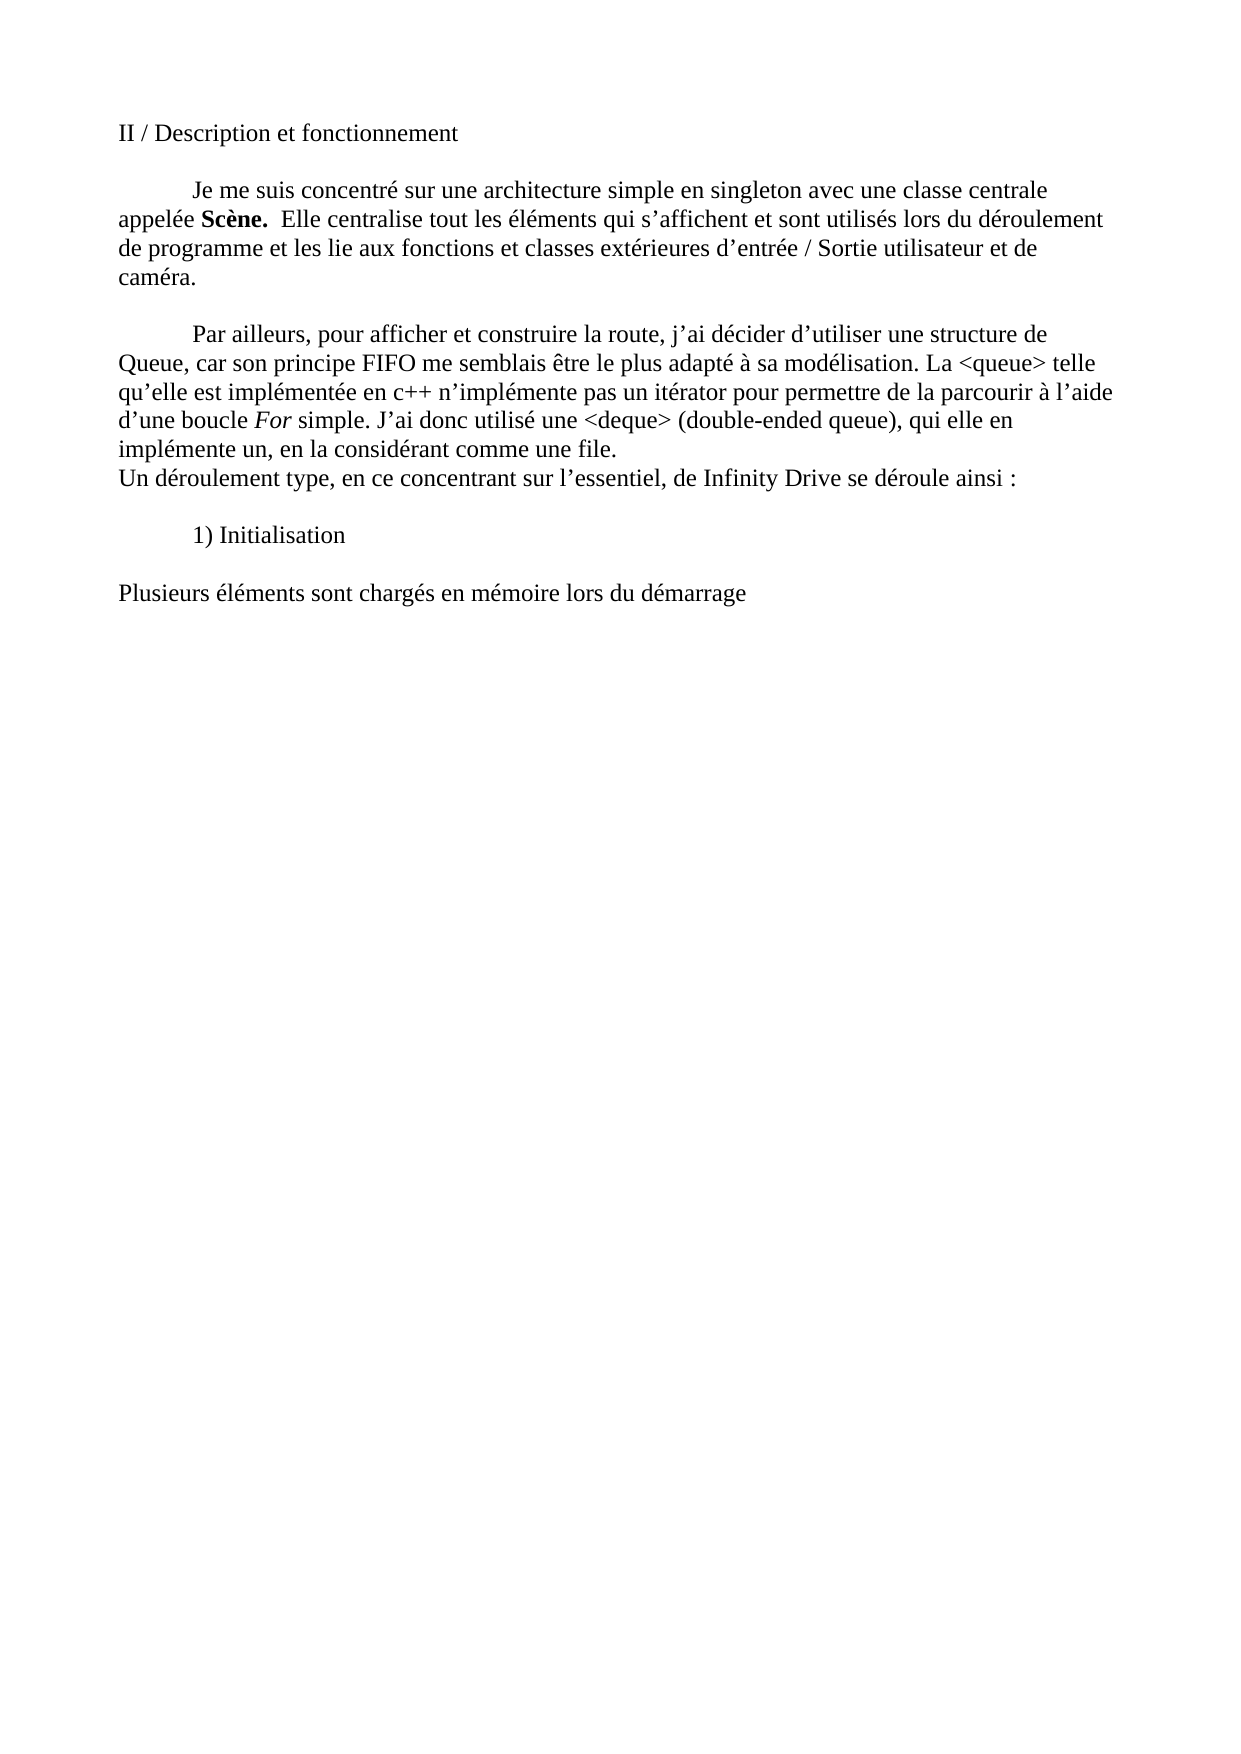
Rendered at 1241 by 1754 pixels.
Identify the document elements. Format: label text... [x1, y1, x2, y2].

text Plusieurs éléments sont chargés en mémoire lors du démarrage [118, 578, 1122, 607]
text 1) Initialisation [118, 521, 1122, 549]
text II / Description et fonctionnement [118, 118, 1122, 147]
text Un déroulement type, en ce concentrant sur l’essentiel, de Infinity Drive se déroule ainsi : [118, 463, 1122, 492]
text Par ailleurs, pour afficher et construire la route, j’ai décider d’utiliser une structure de Queue, car son principe FIFO me semblais être le plus adapté à sa modélisation. La <queue> telle qu’elle est implémentée en c++ n’implémente pas un itérator pour permettre de la parcourir à l’aide d’une boucle For simple. J’ai donc utilisé une <deque> (double-ended queue), qui elle en implémente un, en la considérant comme une file. [118, 319, 1122, 463]
text Je me suis concentré sur une architecture simple en singleton avec une classe centrale appelée Scène. Elle centralise tout les éléments qui s’affichent et sont utilisés lors du déroulement de programme et les lie aux fonctions et classes extérieures d’entrée / Sortie utilisateur et de caméra. [118, 176, 1122, 291]
